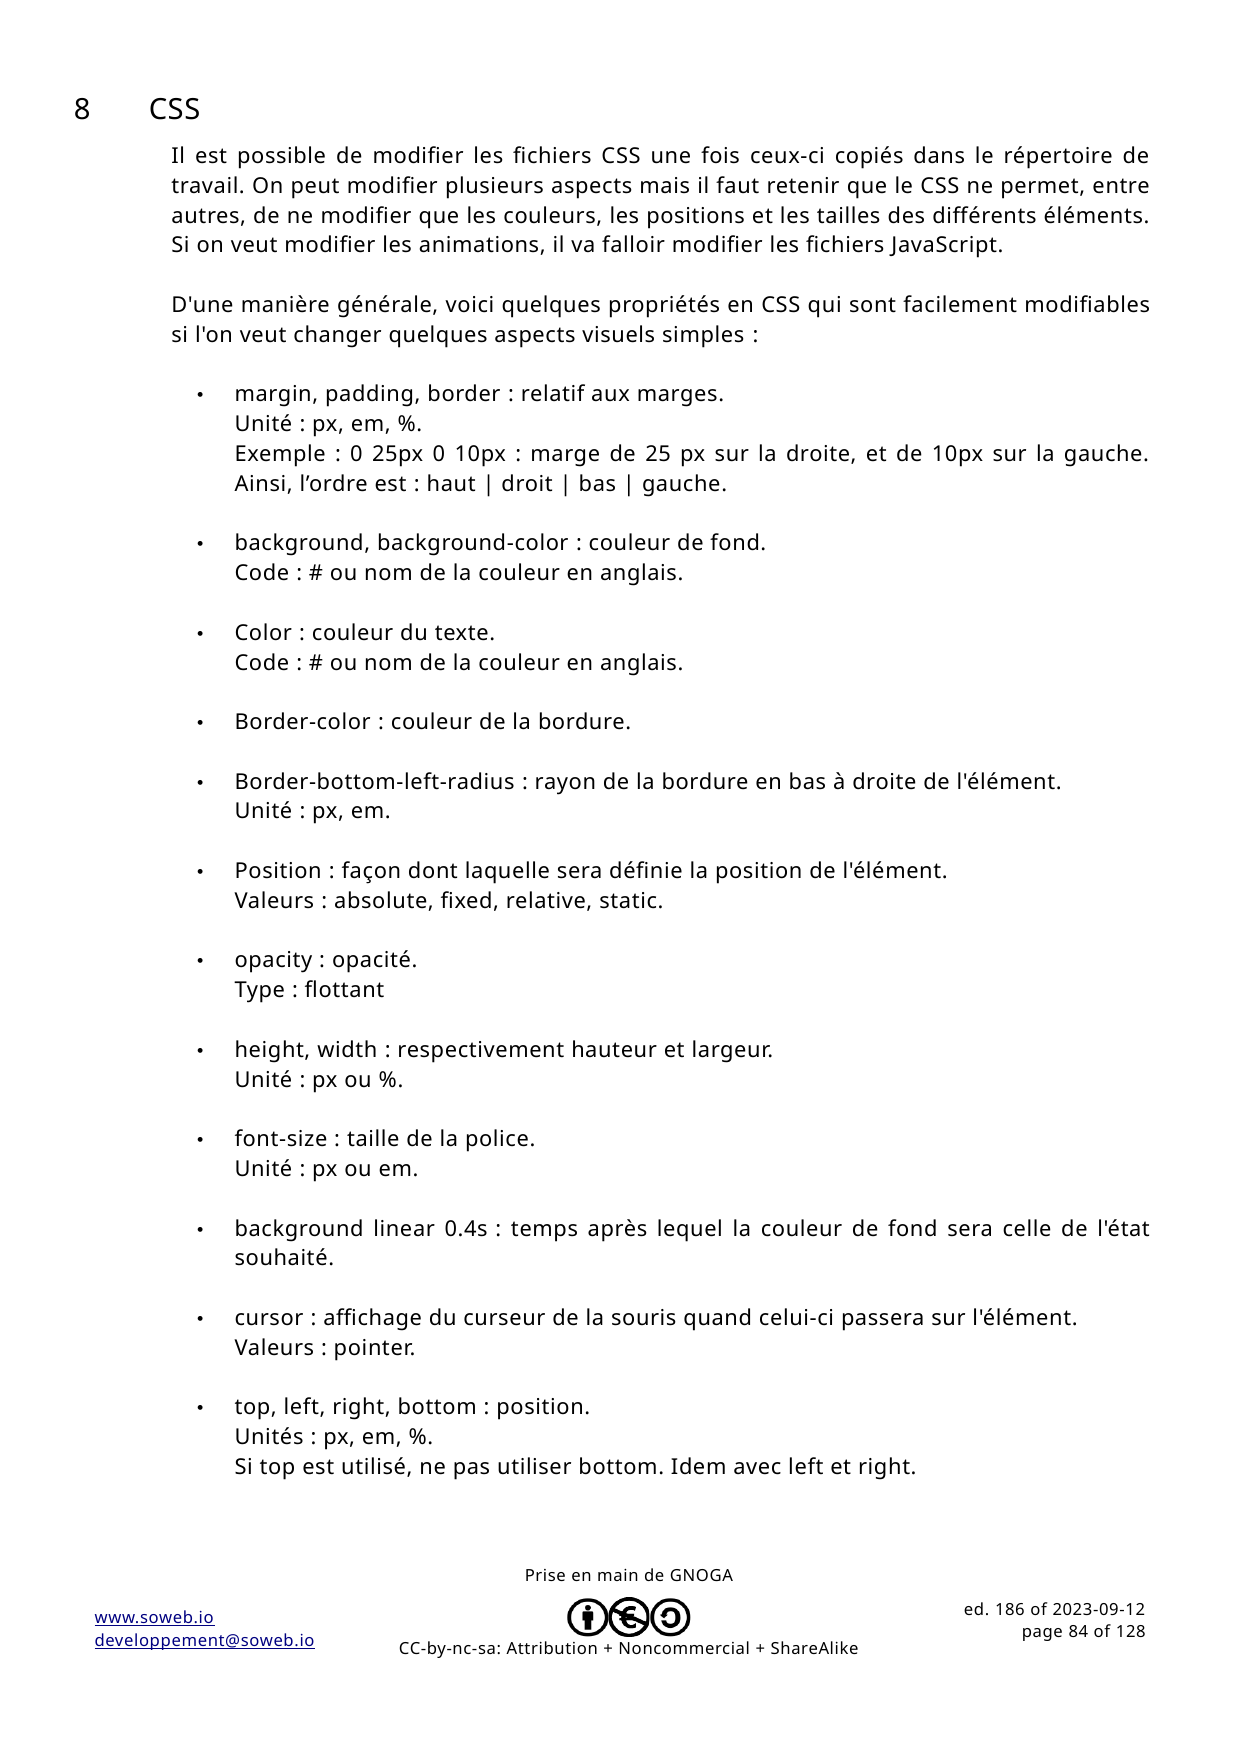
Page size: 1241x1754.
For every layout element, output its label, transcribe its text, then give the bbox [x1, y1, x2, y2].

list background, background-color : couleur de fond. [197, 527, 1152, 557]
list Valeurs : absolute, fixed, relative, static. [197, 885, 1152, 914]
list Unité : px ou em. [197, 1153, 1152, 1183]
list Code : # ou nom de la couleur en anglais. [197, 646, 1152, 676]
list Code : # ou nom de la couleur en anglais. [197, 557, 1152, 587]
list Border-bottom-left-radius : rayon de la bordure en bas à droite de l'élément. [197, 766, 1152, 795]
list height, width : respectivement hauteur et largeur. [197, 1034, 1152, 1063]
list Unité : px, em, %. [197, 408, 1152, 438]
list top, left, right, bottom : position. [197, 1391, 1152, 1421]
text Il est possible de modifier les fichiers CSS une fois ceux-ci copiés dans le répertoire de travail. On peut modifier plusieurs aspects mais il faut retenir que le CSS ne permet, entre autres, de ne modifier que les couleurs, les positions et les tailles des différents éléments. Si on veut modifier les animations, il va falloir modifier les fichiers JavaScript. [171, 140, 1152, 259]
list Valeurs : pointer. [197, 1332, 1152, 1361]
list opacity : opacité. [197, 944, 1152, 974]
list Exemple : 0 25px 0 10px : marge de 25 px sur la droite, et de 10px sur la gauche. Ainsi, l’ordre est : haut | droit | bas | gauche. [197, 438, 1152, 497]
list Position : façon dont laquelle sera définie la position de l'élément. [197, 855, 1152, 885]
list Unité : px ou %. [197, 1063, 1152, 1093]
list font-size : taille de la police. [197, 1123, 1152, 1153]
list cursor : affichage du curseur de la souris quand celui-ci passera sur l'élément. [197, 1302, 1152, 1332]
list Si top est utilisé, ne pas utiliser bottom. Idem avec left et right. [197, 1451, 1152, 1481]
picture [566, 1597, 691, 1637]
text D'une manière générale, voici quelques propriétés en CSS qui sont facilement modifiables si l'on veut changer quelques aspects visuels simples : [171, 289, 1152, 348]
list background linear 0.4s : temps après lequel la couleur de fond sera celle de l'état souhaité. [197, 1212, 1152, 1272]
list Unité : px, em. [197, 795, 1152, 825]
list Border-color : couleur de la bordure. [197, 706, 1152, 736]
list Unités : px, em, %. [197, 1421, 1152, 1451]
list Color : couleur du texte. [197, 617, 1152, 646]
list Type : flottant [197, 974, 1152, 1004]
subtitle CSS [74, 88, 1152, 128]
list margin, padding, border : relatif aux marges. [197, 378, 1152, 408]
